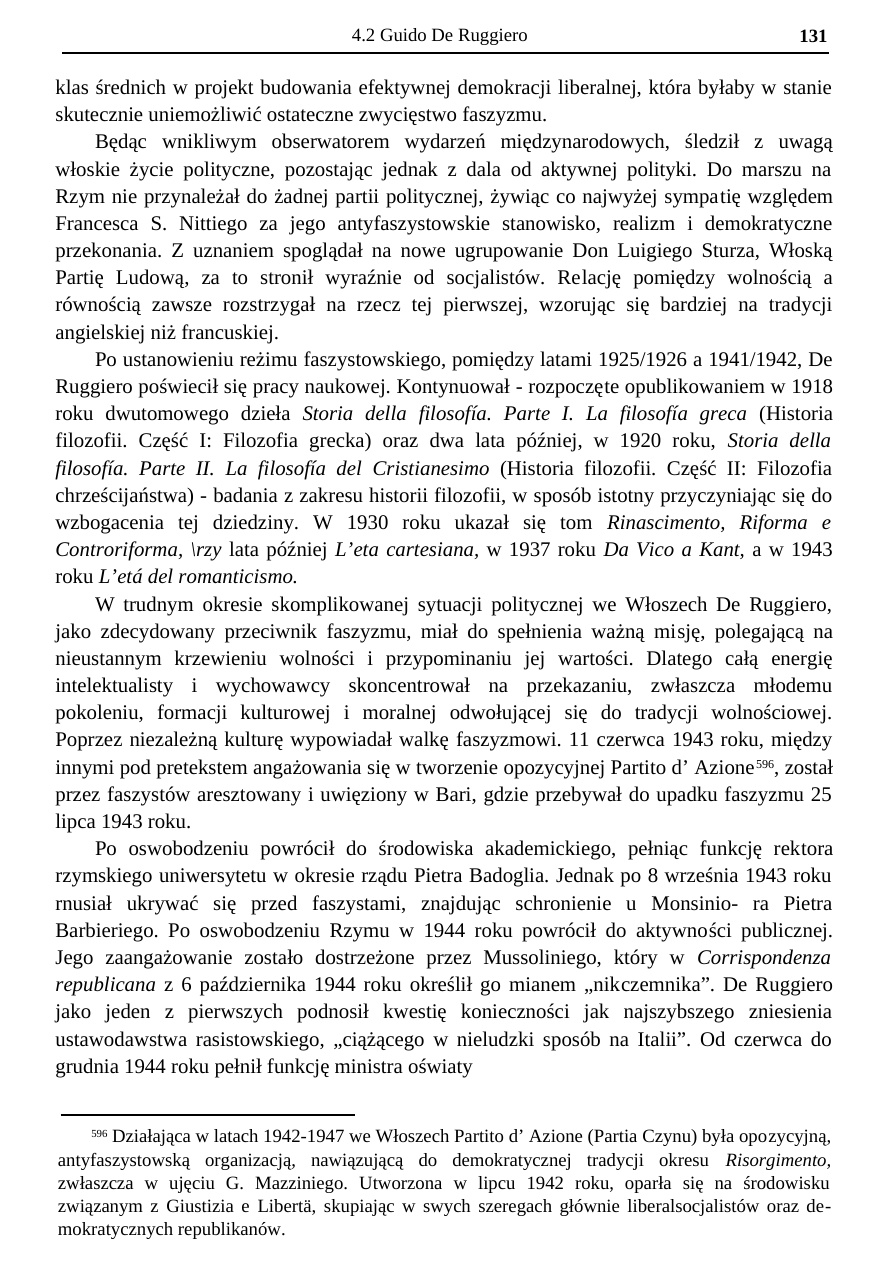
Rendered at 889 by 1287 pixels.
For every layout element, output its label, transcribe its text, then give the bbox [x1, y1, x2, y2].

text Będąc wnikliwym obserwatorem wydarzeń międzynarodowych, śledził z uwagą włoskie życie polityczne, pozostając jednak z dala od aktywnej polityki. Do marszu na Rzym nie przynależał do żadnej partii politycznej, żywiąc co najwyżej sympa­tię względem Francesca S. Nittiego za jego antyfaszystowskie stanowisko, realizm i demokratyczne przekonania. Z uznaniem spoglądał na nowe ugrupowanie Don Luigiego Sturza, Włoską Partię Ludową, za to stronił wyraźnie od socjalistów. Re­lację pomiędzy wolnością a równością zawsze rozstrzygał na rzecz tej pierwszej, wzorując się bardziej na tradycji angielskiej niż francuskiej. [55, 129, 833, 344]
text 596 Działająca w latach 1942-1947 we Włoszech Partito d’ Azione (Partia Czynu) była opo­zycyjną, antyfaszystowską organizacją, nawiązującą do demokratycznej tradycji okresu Risorgi­mento, zwłaszcza w ujęciu G. Mazziniego. Utworzona w lipcu 1942 roku, oparła się na środowisku związanym z Giustizia e Libertä, skupiając w swych szeregach głównie liberalsocjalistów oraz de­mokratycznych republikanów. [58, 1125, 831, 1240]
text klas średnich w projekt budowania efektywnej demokracji liberalnej, która byłaby w stanie skutecznie uniemożliwić ostateczne zwycięstwo faszyzmu. [55, 75, 833, 126]
text Po oswobodzeniu powrócił do środowiska akademickiego, pełniąc funkcję rek­tora rzymskiego uniwersytetu w okresie rządu Pietra Badoglia. Jednak po 8 września 1943 roku rnusiał ukrywać się przed faszystami, znajdując schronienie u Monsinio- ra Pietra Barbieriego. Po oswobodzeniu Rzymu w 1944 roku powrócił do aktywno­ści publicznej. Jego zaangażowanie zostało dostrzeżone przez Mussoliniego, który w Corrispondenza republicana z 6 października 1944 roku określił go mianem „nik­czemnika”. De Ruggiero jako jeden z pierwszych podnosił kwestię konieczności jak najszybszego zniesienia ustawodawstwa rasistowskiego, „ciążącego w nieludzki sposób na Italii”. Od czerwca do grudnia 1944 roku pełnił funkcję ministra oświaty [55, 836, 833, 1078]
text 131 [799, 25, 831, 46]
text Po ustanowieniu reżimu faszystowskiego, pomiędzy latami 1925/1926 a 1941/1942, De Ruggiero poświecił się pracy naukowej. Kontynuował - rozpoczę­te opublikowaniem w 1918 roku dwutomowego dzieła Storia della filosofía. Par­te I. La filosofía greca (Historia filozofii. Część I: Filozofia grecka) oraz dwa lata później, w 1920 roku, Storia della filosofía. Parte II. La filosofía del Cristianesimo (Historia filozofii. Część II: Filozofia chrześcijaństwa) - badania z zakresu historii filozofii, w sposób istotny przyczyniając się do wzbogacenia tej dziedziny. W 1930 roku ukazał się tom Rinascimento, Riforma e Controriforma, \rzy lata później L’eta cartesiana, w 1937 roku Da Vico a Kant, a w 1943 roku L’etá del romanticismo. [55, 347, 833, 588]
text 4.2 Guido De Ruggiero [352, 24, 539, 45]
text W trudnym okresie skomplikowanej sytuacji politycznej we Włoszech De Ruggiero, jako zdecydowany przeciwnik faszyzmu, miał do spełnienia ważną mi­sję, polegającą na nieustannym krzewieniu wolności i przypominaniu jej wartości. Dlatego całą energię intelektualisty i wychowawcy skoncentrował na przekazaniu, zwłaszcza młodemu pokoleniu, formacji kulturowej i moralnej odwołującej się do tradycji wolnościowej. Poprzez niezależną kulturę wypowiadał walkę faszyzmowi. 11 czerwca 1943 roku, między innymi pod pretekstem angażowania się w tworzenie opozycyjnej Partito d’ Azione596, został przez faszystów aresztowany i uwięziony w Bari, gdzie przebywał do upadku faszyzmu 25 lipca 1943 roku. [55, 591, 833, 833]
